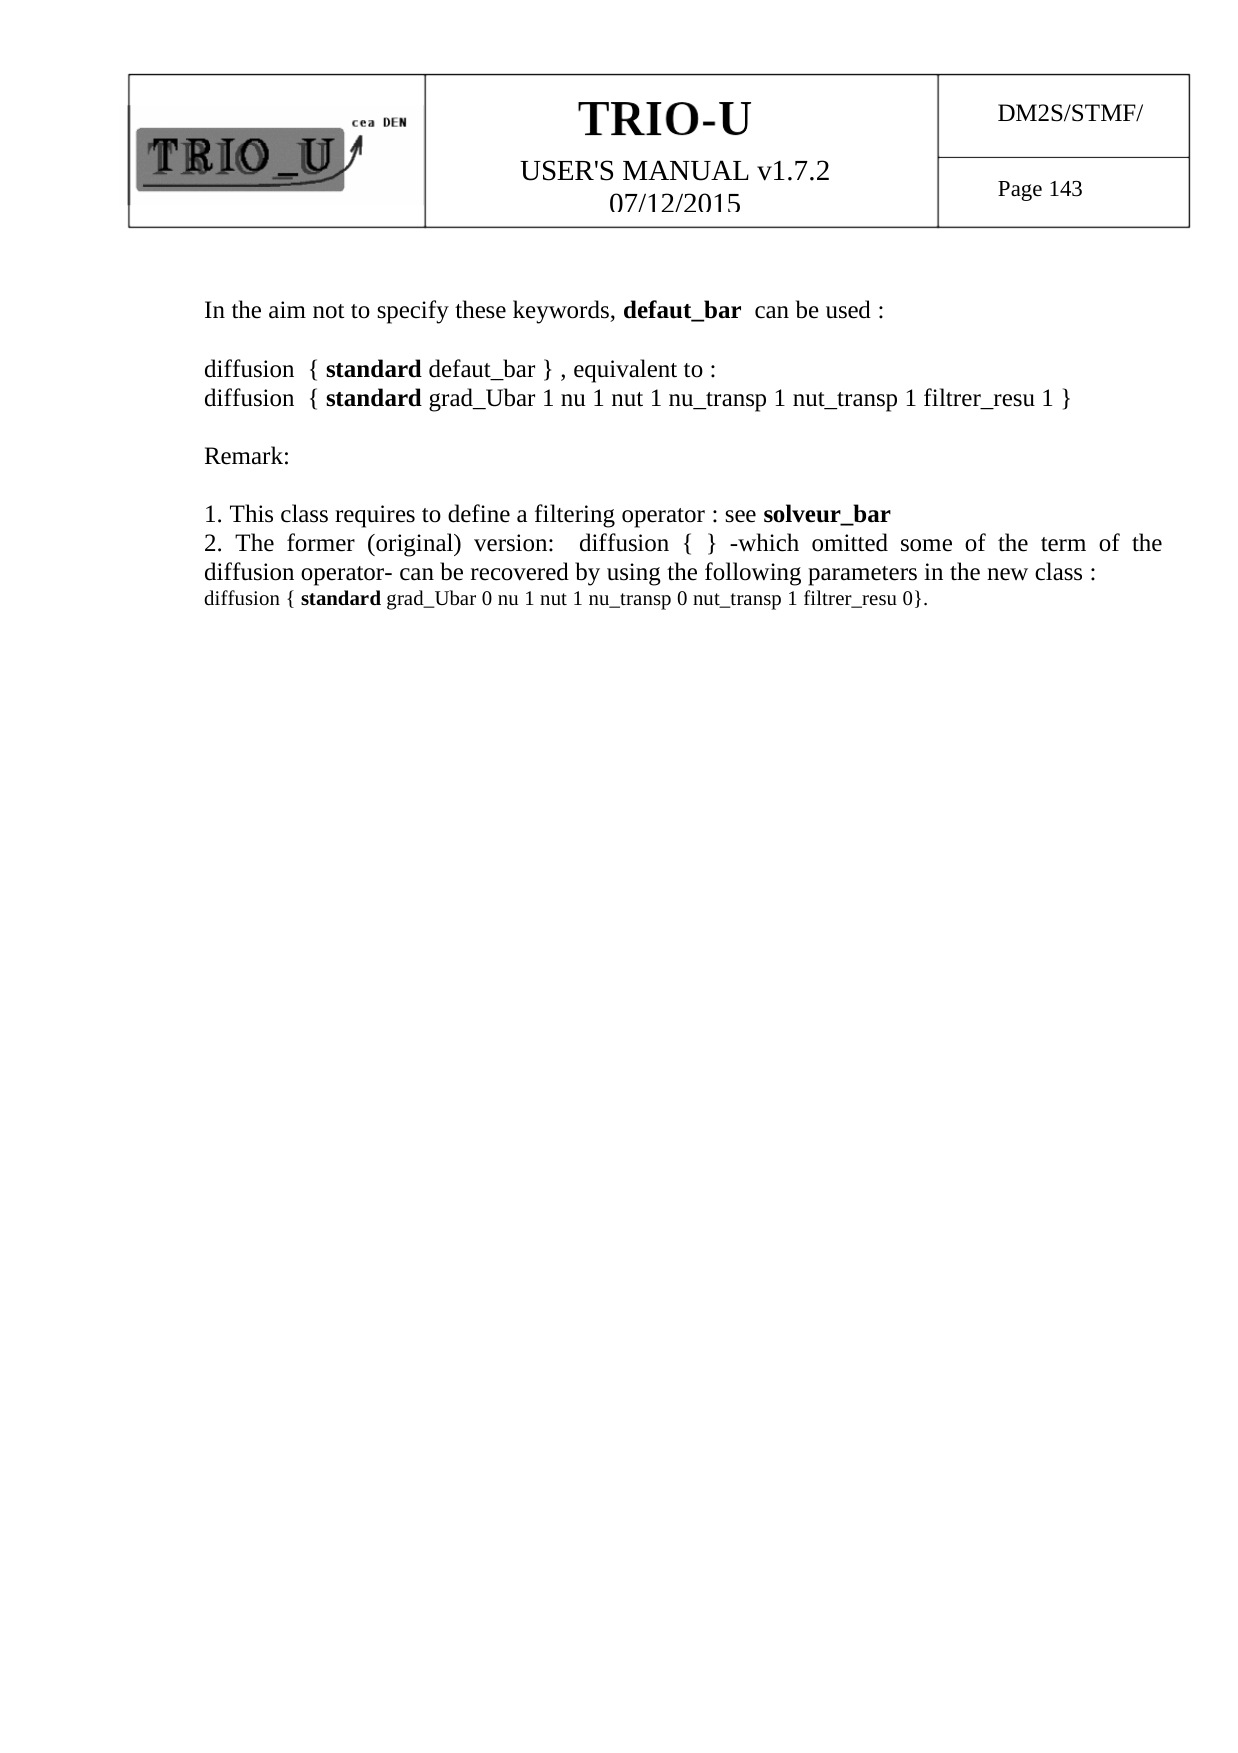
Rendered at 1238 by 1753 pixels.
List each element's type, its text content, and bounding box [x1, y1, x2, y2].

text In the aim not to specify these keywords, defaut_bar can be used : [204, 295, 1164, 324]
text 1. This class requires to define a filtering operator : see solveur_bar [204, 499, 1164, 528]
text 2. The former (original) version: diffusion { } -which omitted some of the term of the diffusion operator- can be recovered by using the following parameters in the new class : [204, 528, 1164, 586]
text Remark: [204, 441, 1164, 470]
text diffusion { standard defaut_bar } , equivalent to : [204, 353, 1164, 382]
text diffusion { standard grad_Ubar 0 nu 1 nut 1 nu_transp 0 nut_transp 1 filtrer_resu 0}. [204, 586, 1164, 610]
text diffusion { standard grad_Ubar 1 nu 1 nut 1 nu_transp 1 nut_transp 1 filtrer_resu 1 } [204, 382, 1164, 412]
